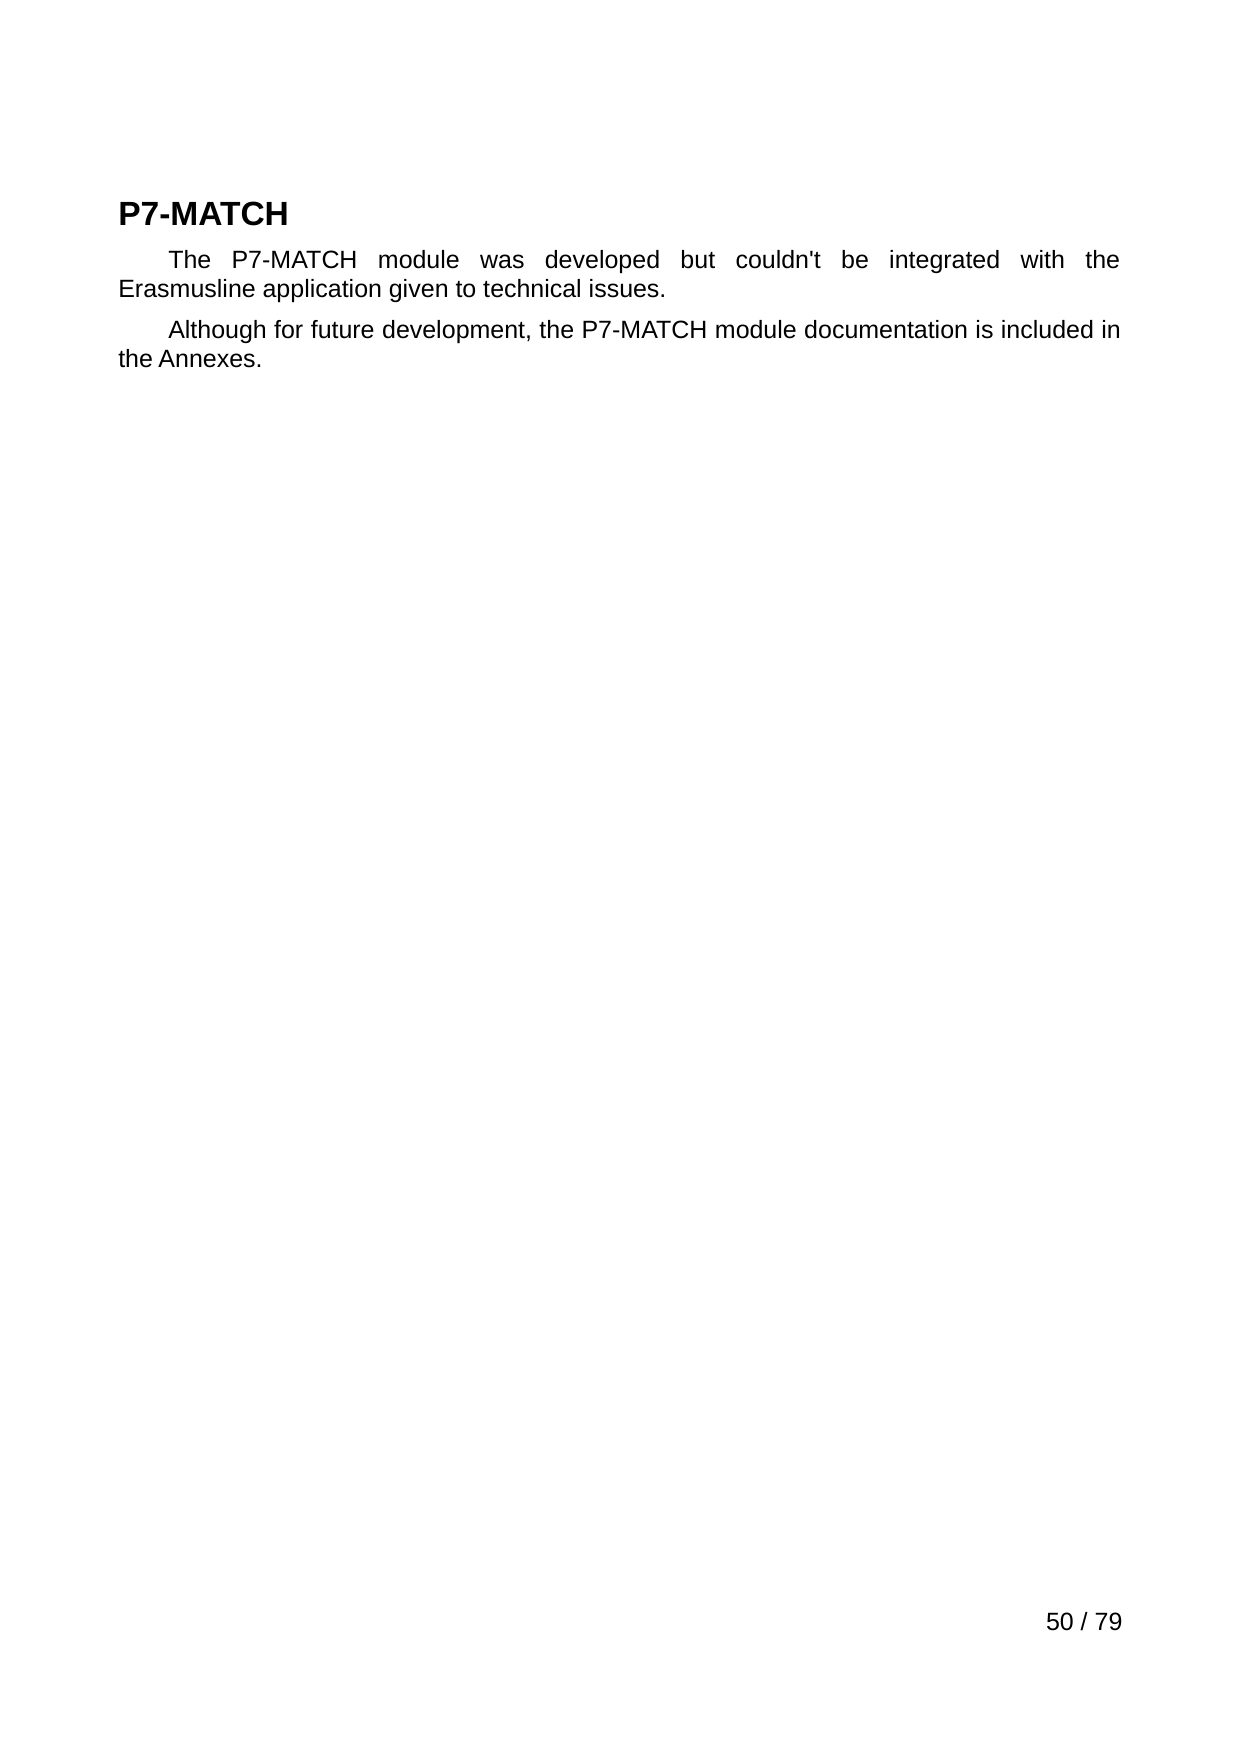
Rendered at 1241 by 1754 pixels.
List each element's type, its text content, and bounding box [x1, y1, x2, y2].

text The P7-MATCH module was developed but couldn't be integrated with the Erasmusline application given to technical issues. [118, 245, 1122, 303]
text Although for future development, the P7-MATCH module documentation is included in the Annexes. [118, 315, 1122, 373]
subtitle P7-MATCH [118, 194, 1122, 233]
